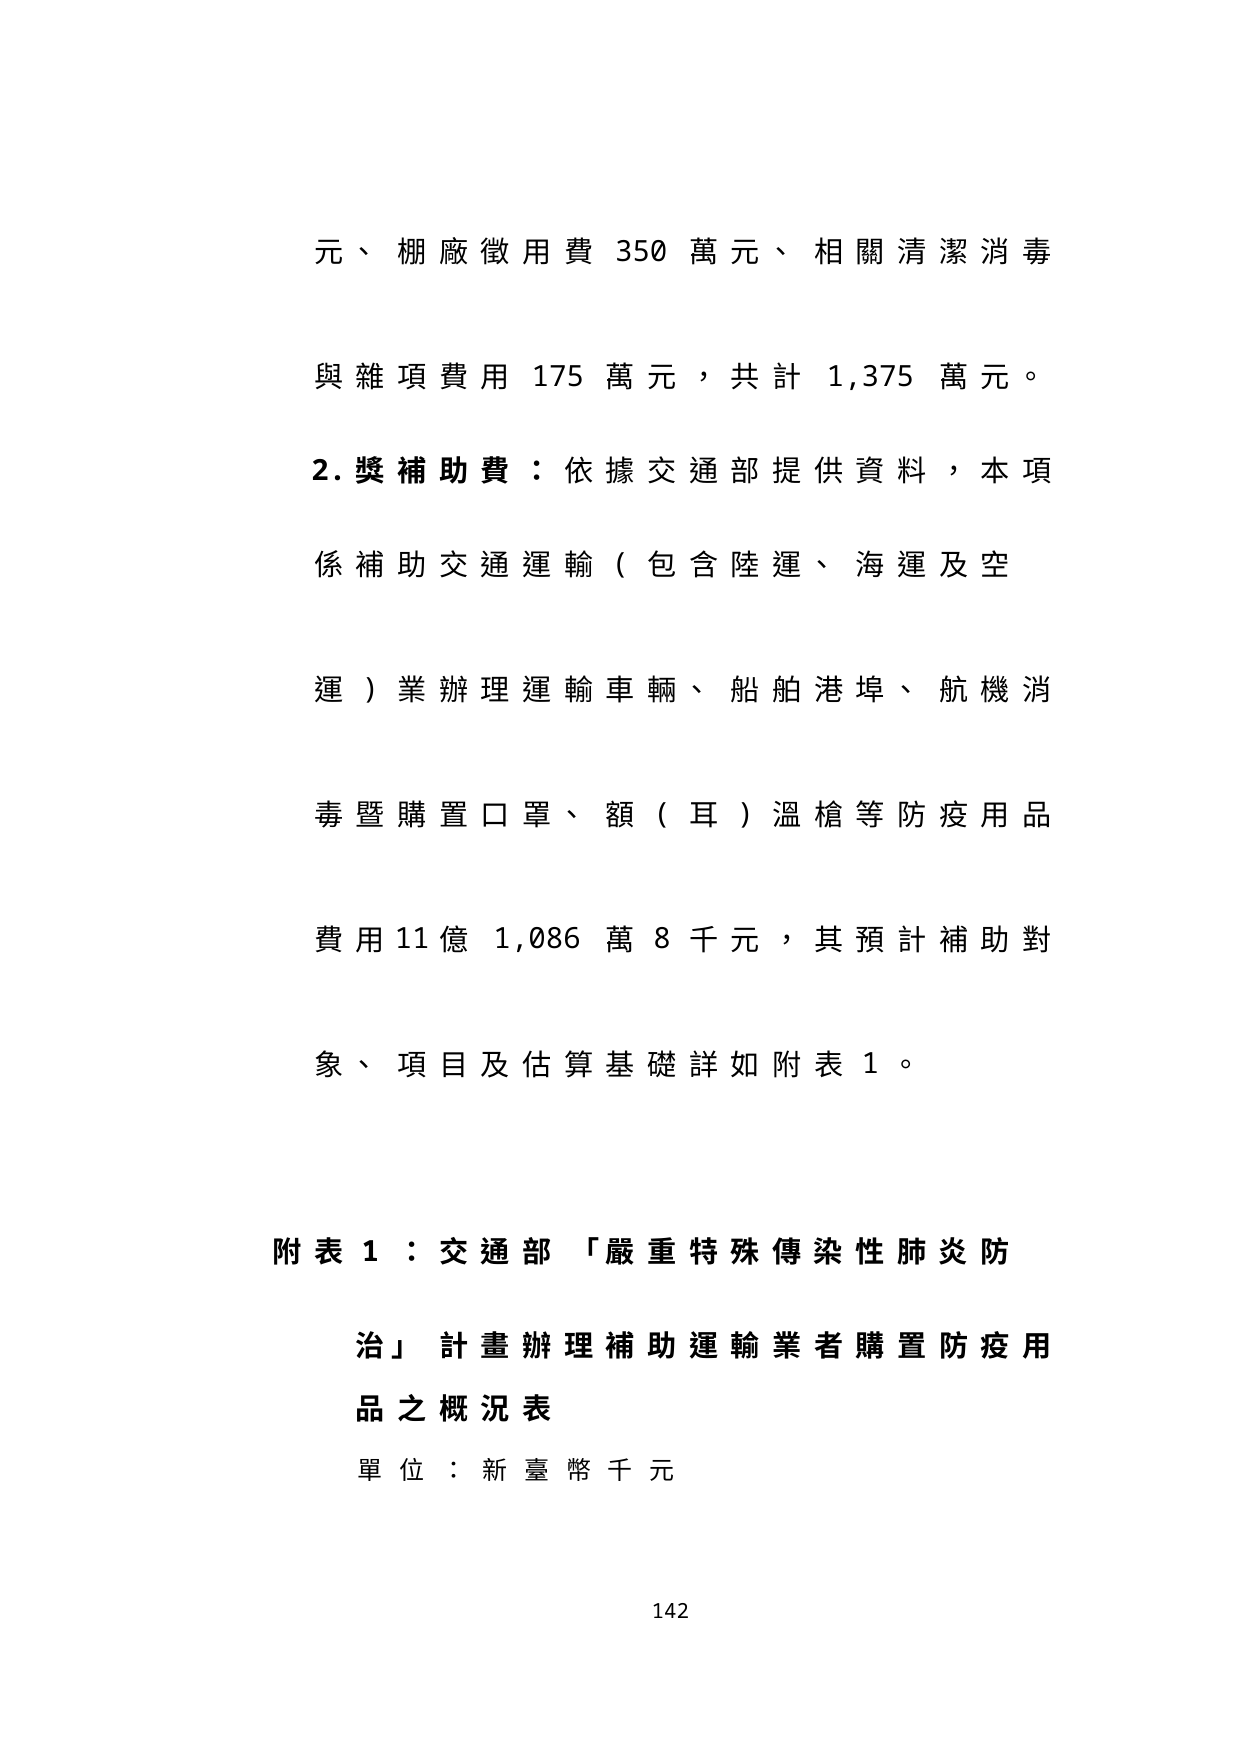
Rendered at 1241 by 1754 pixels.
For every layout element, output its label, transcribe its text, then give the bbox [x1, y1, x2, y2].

text 元、棚廠徵用費350萬元、相關清潔消毒與雜項費用175萬元，共計1,375萬元。 [271, 177, 1058, 427]
text 2.獎補助費：依據交通部提供資料，本項係補助交通運輸(包含陸運、海運及空運)業辦理運輸車輛、船舶港埠、航機消毒暨購置口罩、額(耳)溫槍等防疫用品費用11億1,086萬8千元，其預計補助對象、項目及估算基礎詳如附表1。 [271, 427, 1058, 1115]
text 附表1：交通部「嚴重特殊傳染性肺炎防治」計畫辦理補助運輸業者購置防疫用品之概況表 單位：新臺幣千元 [228, 1177, 1058, 1490]
